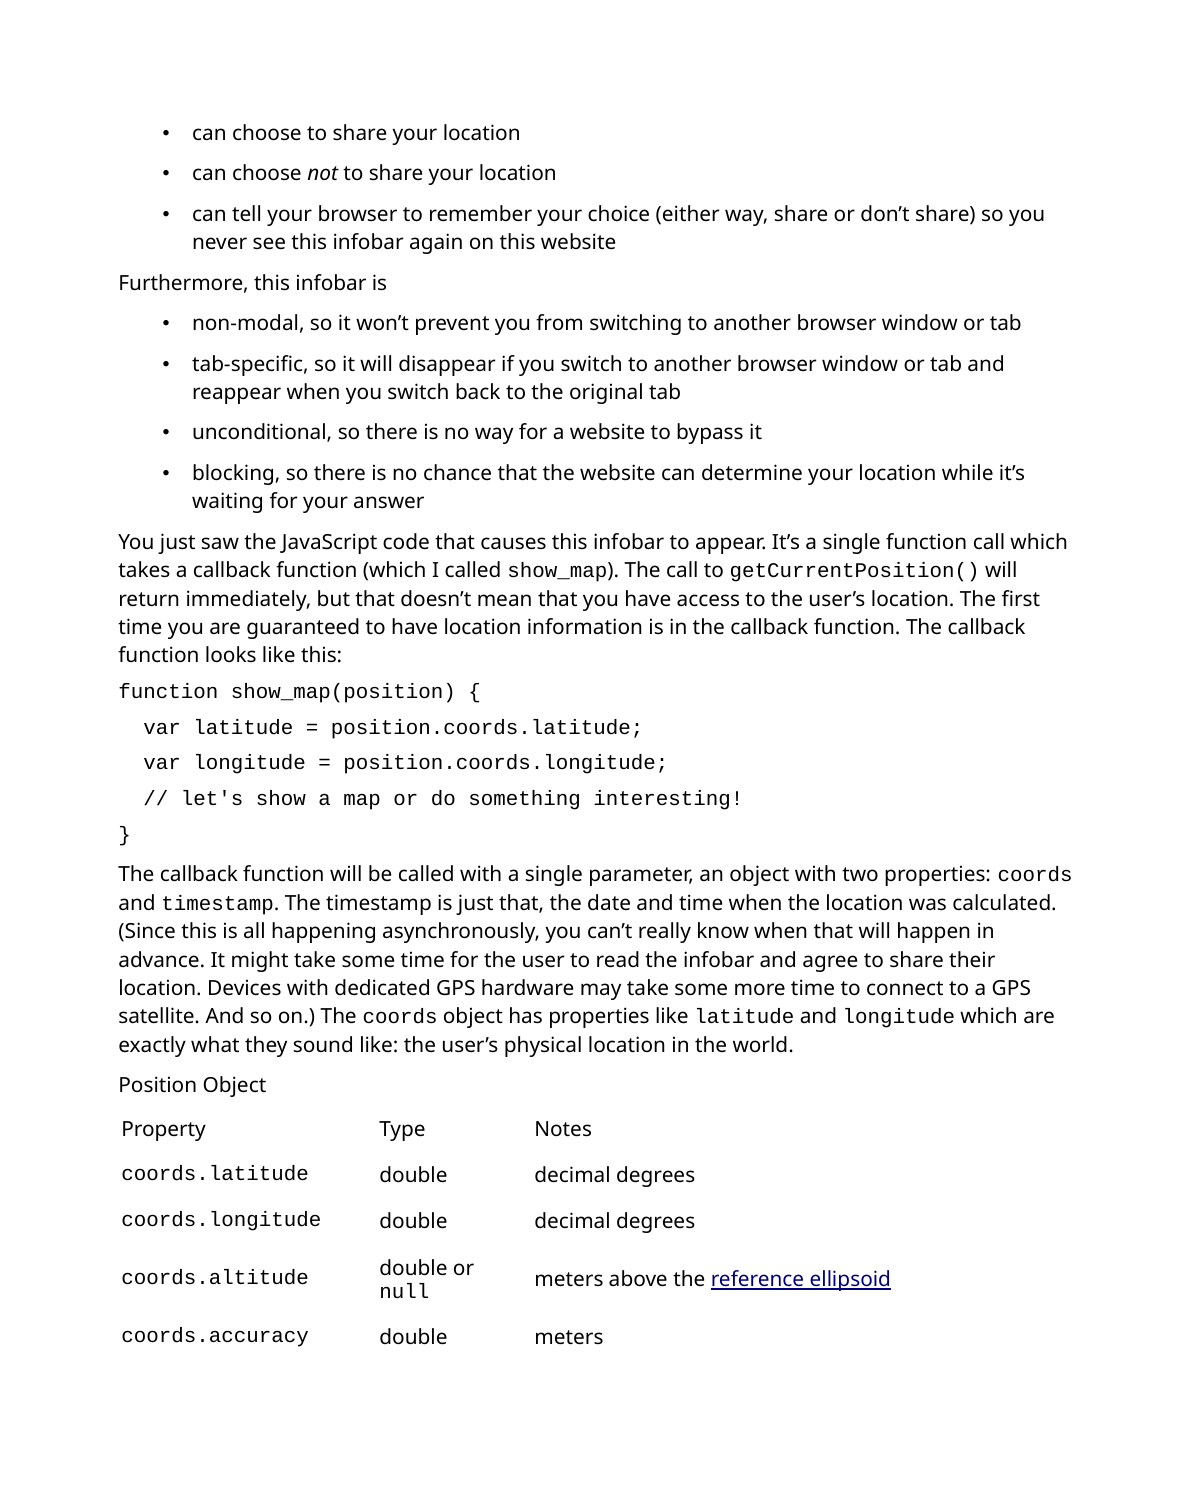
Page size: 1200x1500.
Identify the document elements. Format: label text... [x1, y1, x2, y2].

text The callback function will be called with a single parameter, an object with two properties: coords and timestamp. The timestamp is just that, the date and time when the location was calculated. (Since this is all happening asynchronously, you can’t really know when that will happen in advance. It might take some time for the user to read the infobar and agree to share their location. Devices with dedicated GPS hardware may take some more time to connect to a GPS satellite. And so on.) The coords object has properties like latitude and longitude which are exactly what they sound like: the user’s physical location in the world. [118, 859, 1082, 1058]
list blocking, so there is no chance that the website can determine your location while it’s waiting for your answer [162, 458, 1082, 515]
table_cell meters above the reference ellipsoid [531, 1250, 1082, 1319]
table_cell decimal degrees [531, 1204, 1082, 1250]
text Furthermore, this infobar is [118, 268, 1082, 296]
table_header Notes [531, 1111, 1082, 1157]
list unconditional, so there is no way for a website to bypass it [162, 417, 1082, 446]
list tab-specific, so it will disappear if you switch to another browser window or tab and reappear when you switch back to the original tab [162, 349, 1082, 406]
text // let's show a map or do something interesting! [118, 788, 1082, 812]
table_cell coords.longitude [118, 1204, 376, 1250]
table_cell decimal degrees [531, 1157, 1082, 1203]
text Position Object [118, 1071, 1082, 1099]
table_cell double [376, 1320, 531, 1366]
table_cell double or null [376, 1250, 531, 1319]
table_cell coords.latitude [118, 1157, 376, 1203]
table_header Property [118, 1111, 376, 1157]
list can choose to share your location [162, 118, 1082, 147]
text } [118, 823, 1082, 847]
text var longitude = position.coords.longitude; [118, 752, 1082, 776]
text function show_map(position) { [118, 681, 1082, 705]
table_cell coords.altitude [118, 1250, 376, 1319]
list can tell your browser to remember your choice (either way, share or don’t share) so you never see this infobar again on this website [162, 199, 1082, 256]
text var latitude = position.coords.latitude; [118, 717, 1082, 740]
table_header Type [376, 1111, 531, 1157]
table_cell coords.accuracy [118, 1320, 376, 1366]
table_cell double [376, 1157, 531, 1203]
list non-modal, so it won’t prevent you from switching to another browser window or tab [162, 308, 1082, 337]
list can choose not to share your location [162, 158, 1082, 187]
text You just saw the JavaScript code that causes this infobar to appear. It’s a single function call which takes a callback function (which I called show_map). The call to getCurrentPosition() will return immediately, but that doesn’t mean that you have access to the user’s location. The first time you are guaranteed to have location information is in the callback function. The callback function looks like this: [118, 527, 1082, 669]
table_cell meters [531, 1320, 1082, 1366]
table_cell double [376, 1204, 531, 1250]
